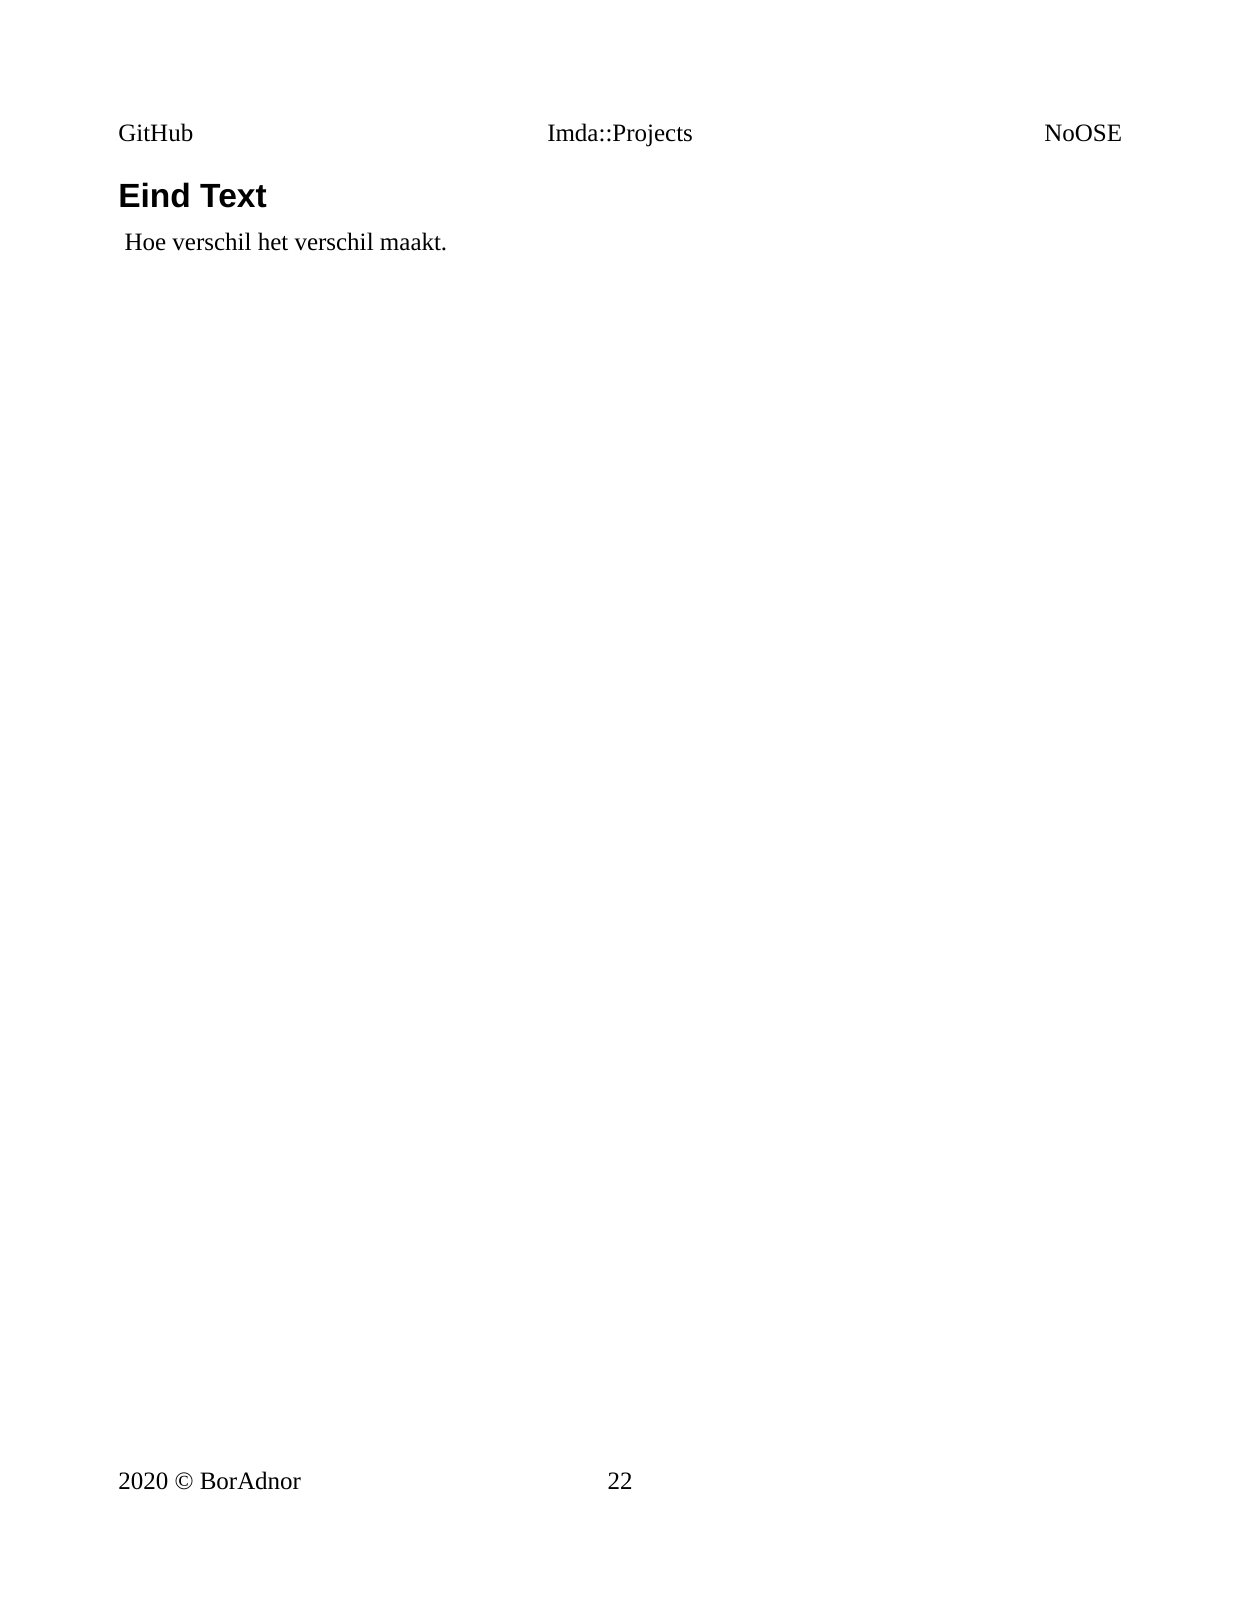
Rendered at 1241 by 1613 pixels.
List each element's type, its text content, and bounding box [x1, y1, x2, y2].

text Hoe verschil het verschil maakt. [118, 227, 1122, 256]
subtitle Eind Text [118, 176, 1122, 215]
